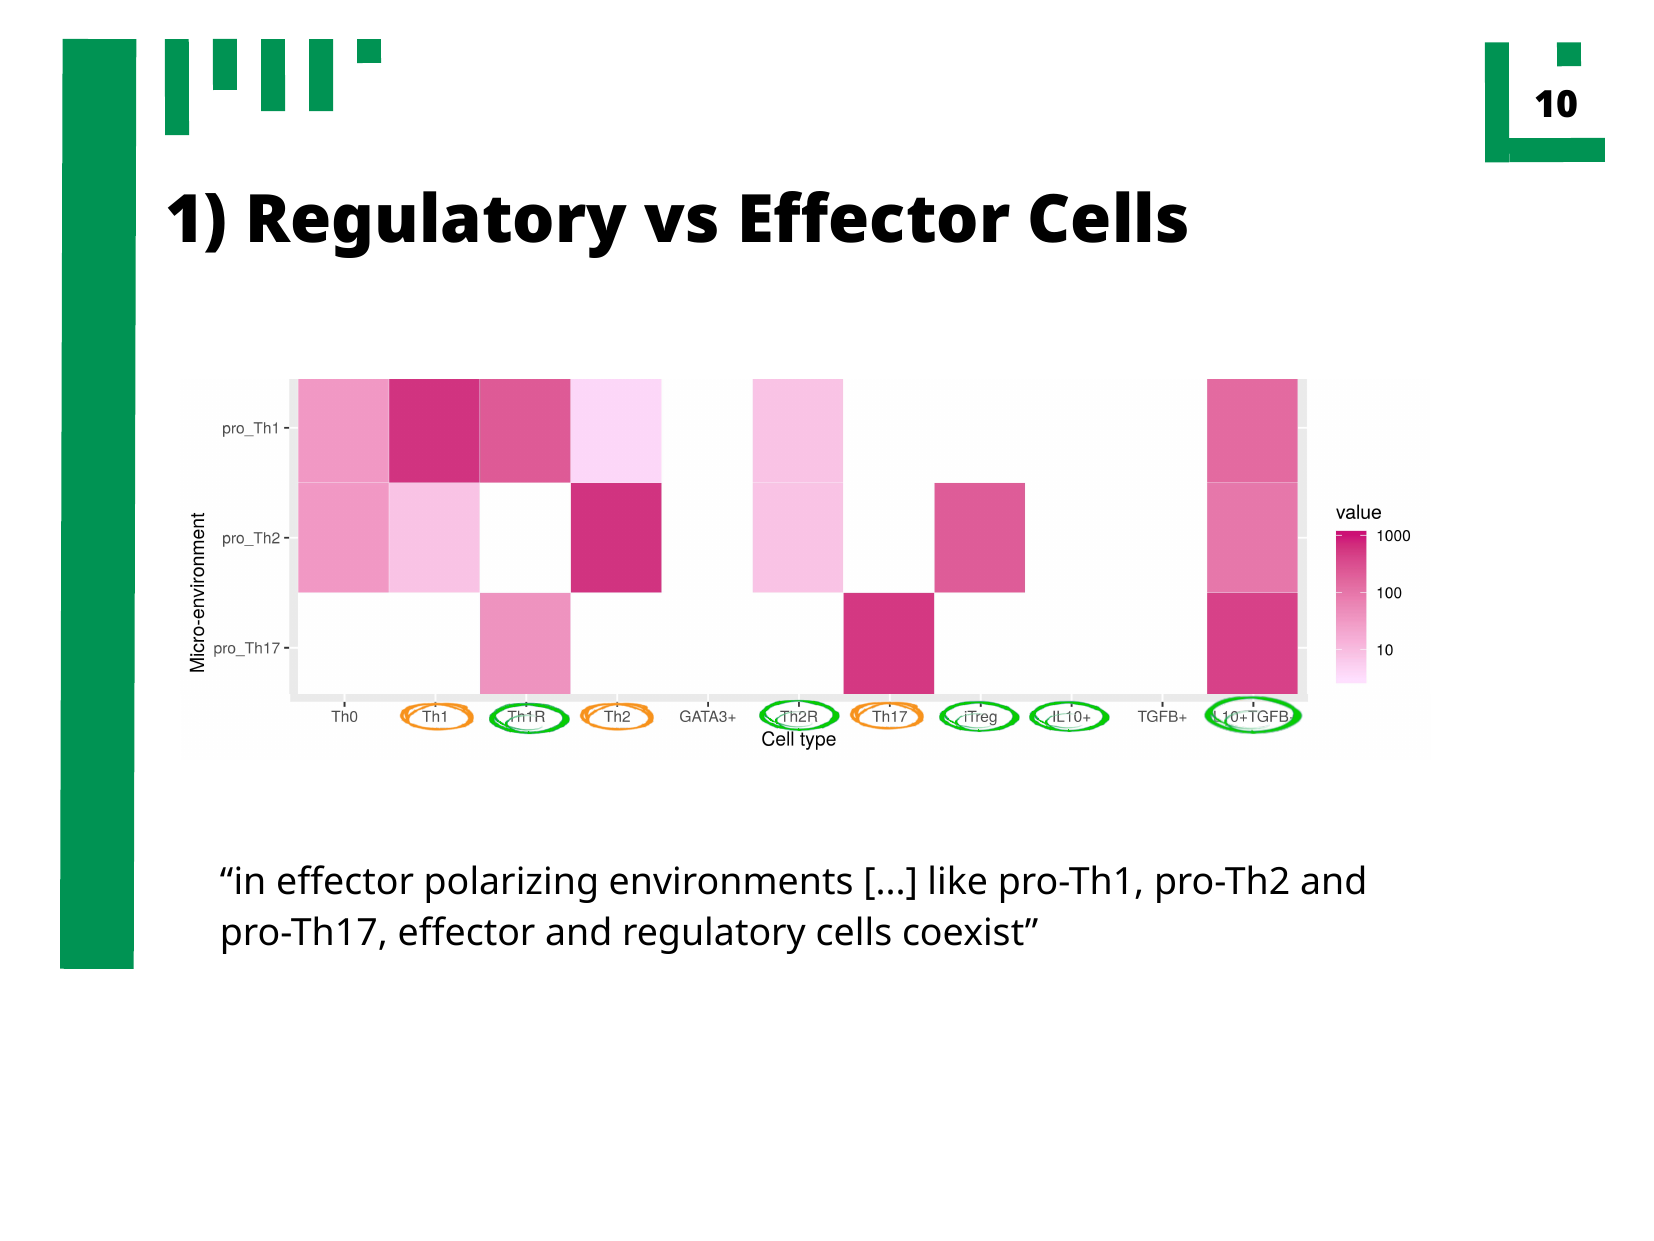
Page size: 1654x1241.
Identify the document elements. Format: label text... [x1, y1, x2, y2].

picture [180, 379, 1431, 760]
text_box “in effector polarizing environments [...] like pro-Th1, pro-Th2 and pro-Th17, effector and regulatory cells coexist” [205, 847, 1456, 950]
title 1) Regulatory vs Effector Cells [165, 114, 1654, 262]
